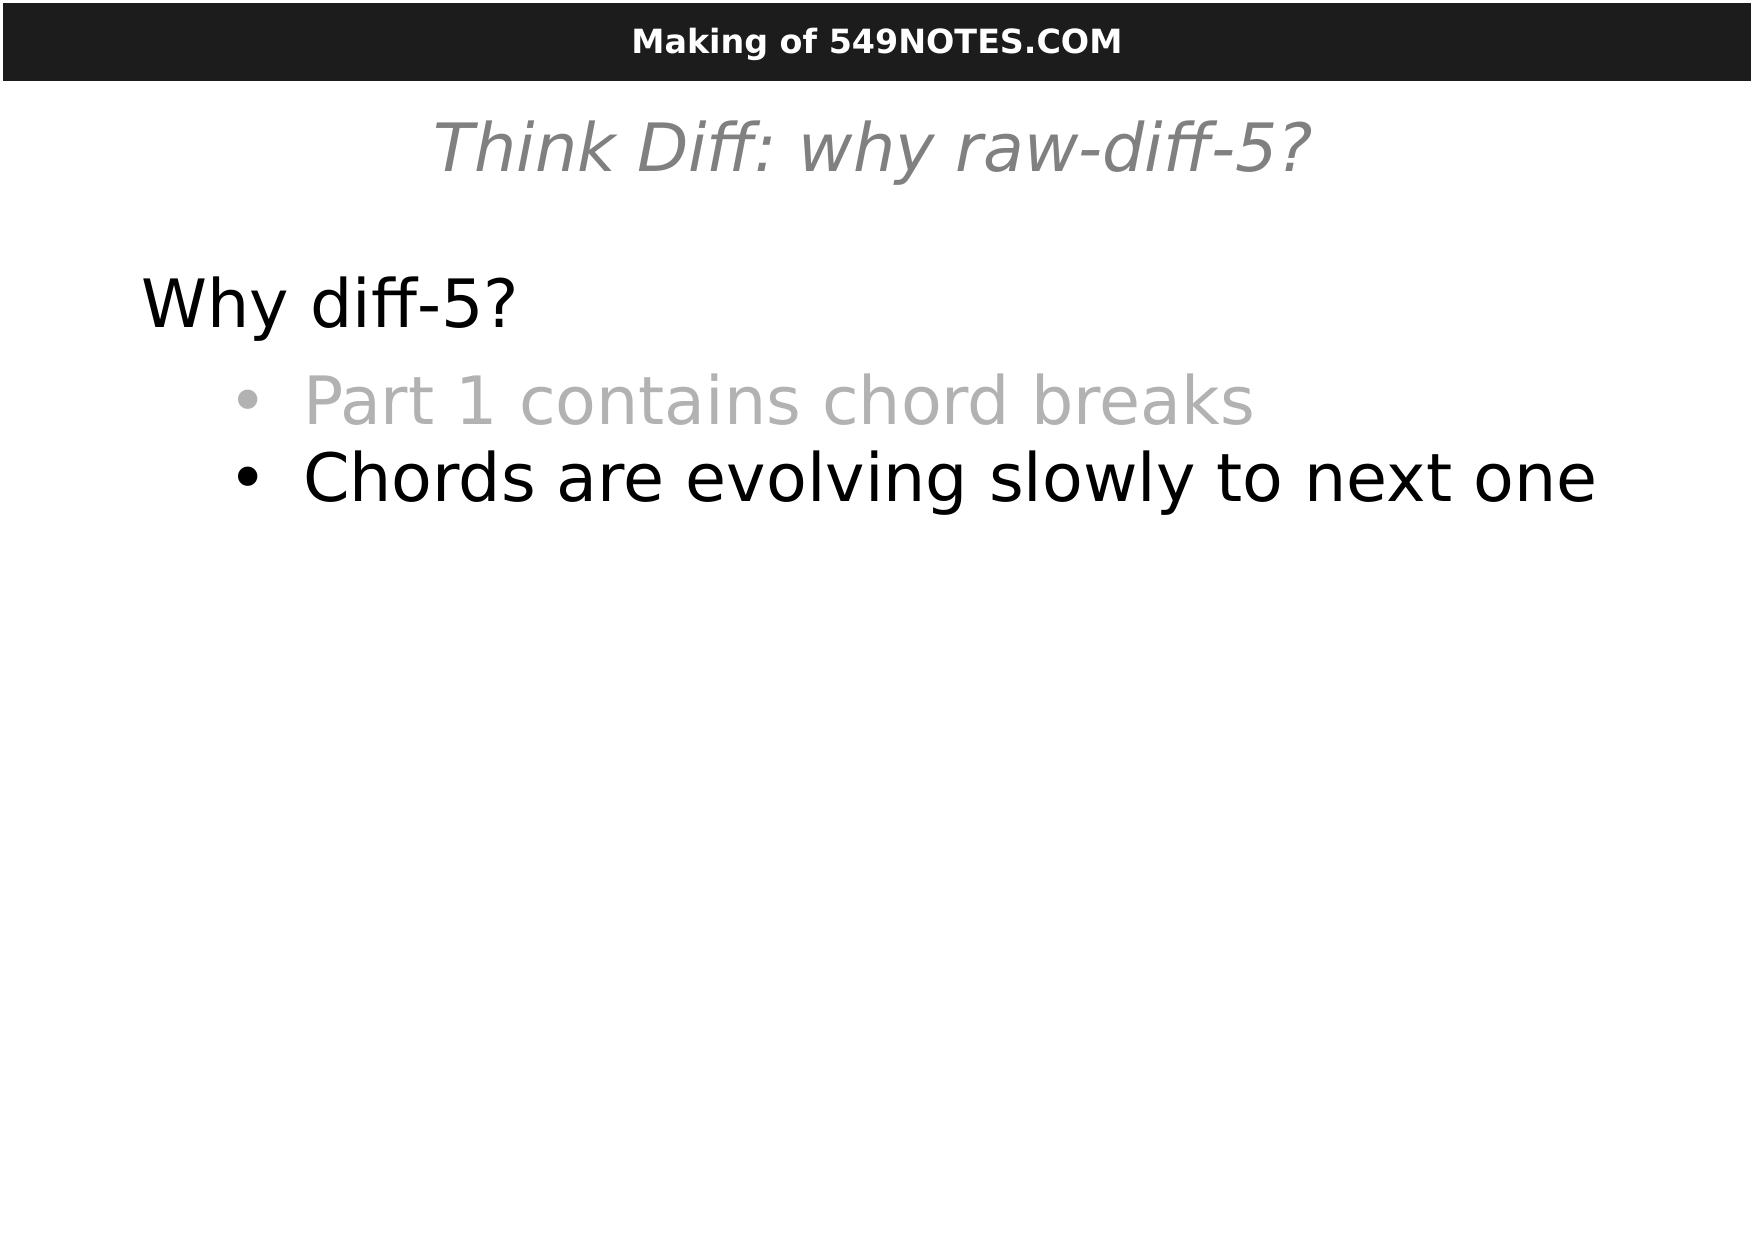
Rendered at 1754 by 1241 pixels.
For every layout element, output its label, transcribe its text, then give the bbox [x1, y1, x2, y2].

text • Chords are evolving slowly to next one [3, 440, 1751, 517]
text Think Diff: why raw-diff-5? [3, 110, 1751, 188]
text • Part 1 contains chord breaks [3, 362, 1751, 440]
text Why diff-5? [3, 265, 1751, 343]
